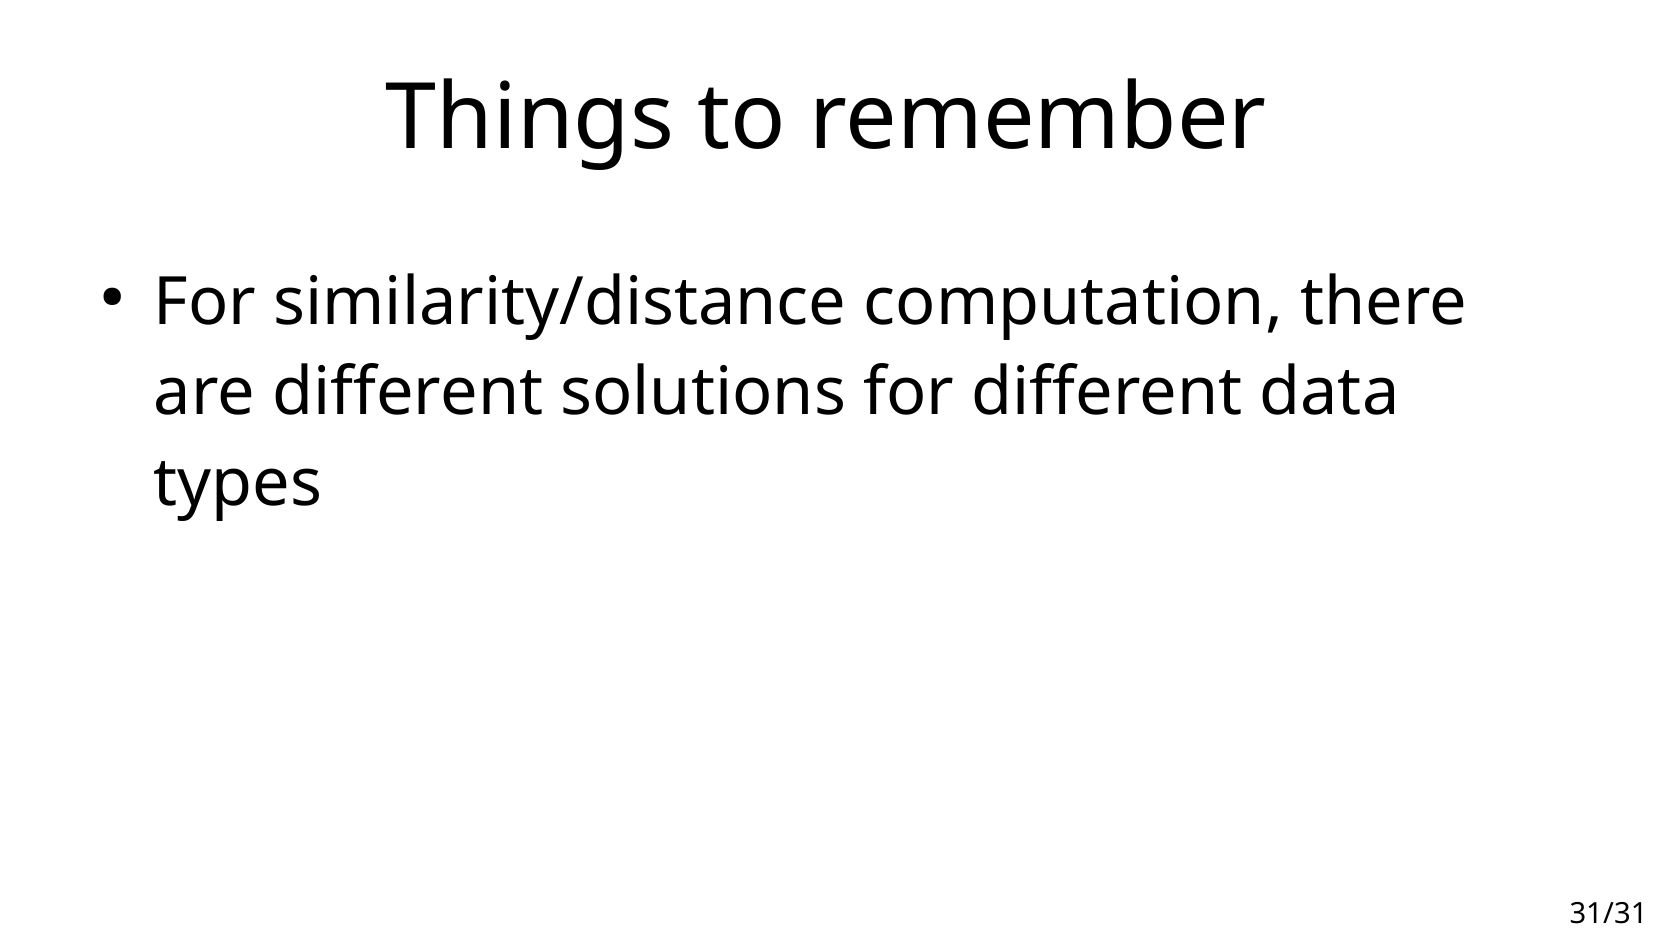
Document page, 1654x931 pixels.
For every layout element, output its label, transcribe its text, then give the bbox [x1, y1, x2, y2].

title Things to remember [82, 1, 1571, 226]
list For similarity/distance computation, there are different solutions for different data types [82, 253, 1571, 793]
